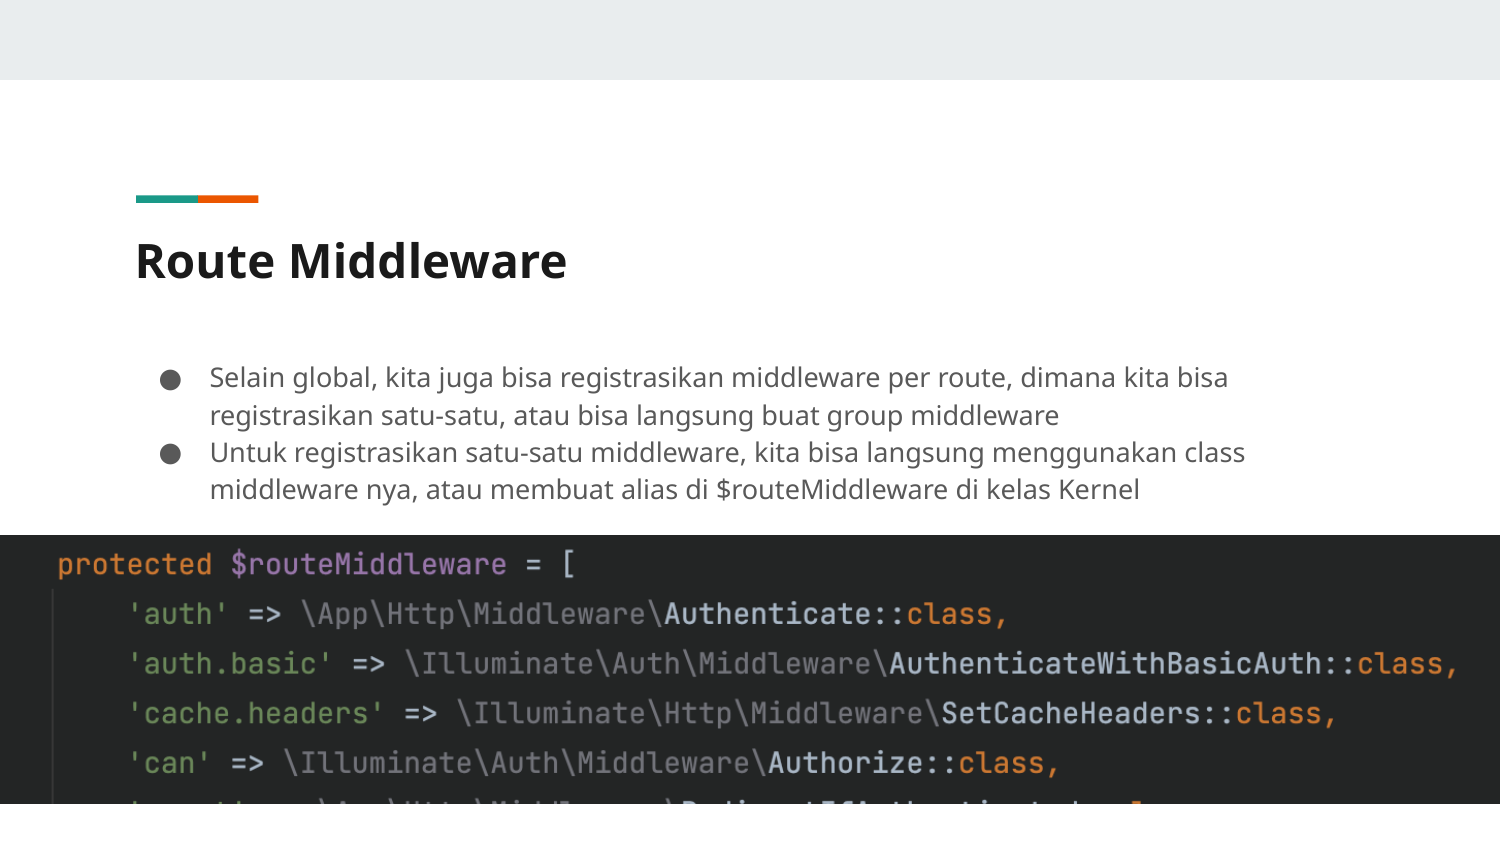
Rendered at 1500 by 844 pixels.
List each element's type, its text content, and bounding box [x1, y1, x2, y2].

title Route Middleware [119, 216, 1381, 305]
picture [0, 535, 1500, 804]
list Selain global, kita juga bisa registrasikan middleware per route, dimana kita bisa registrasikan satu-satu, atau bisa langsung buat group middleware Untuk registrasikan satu-satu middleware, kita bisa langsung menggunakan class middleware nya, atau membuat alias di $routeMiddleware di kelas Kernel [119, 341, 1381, 535]
